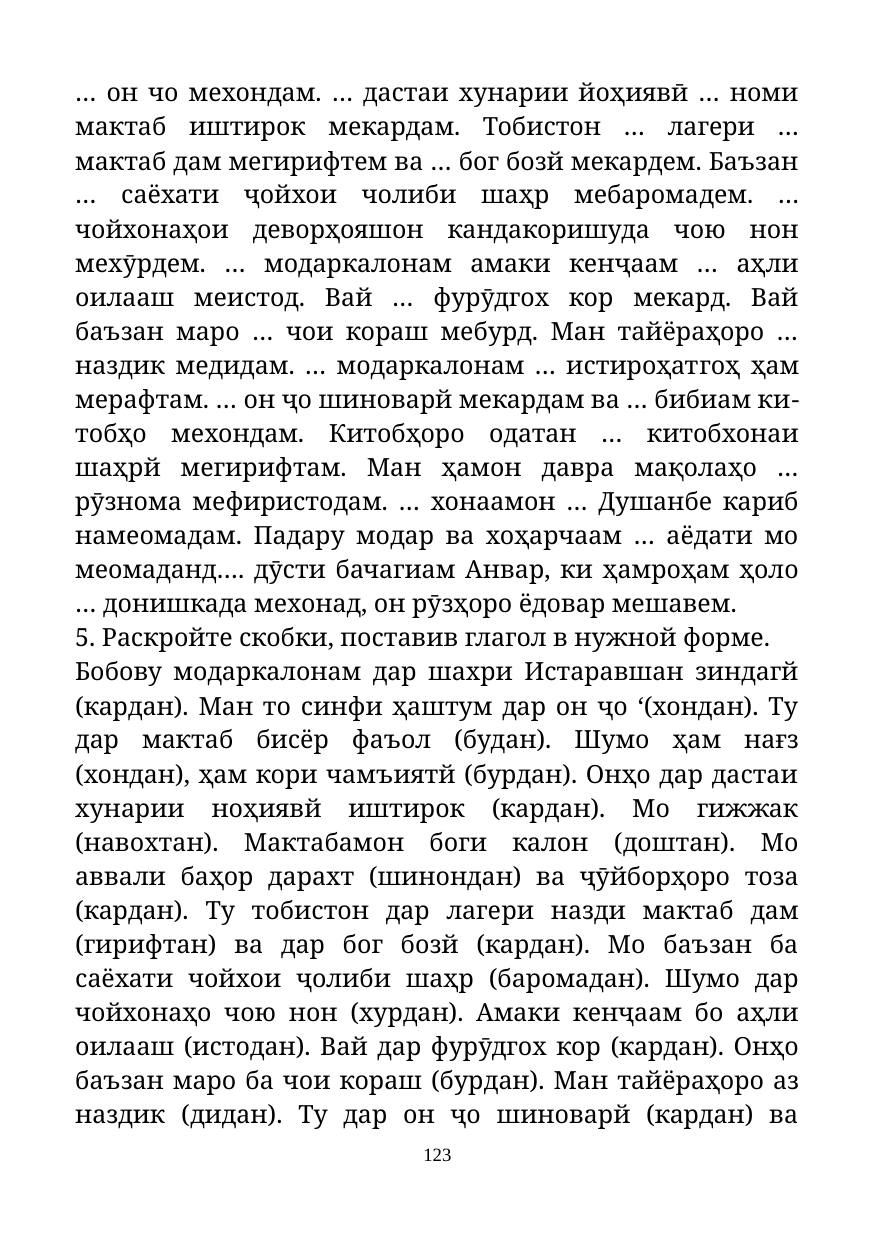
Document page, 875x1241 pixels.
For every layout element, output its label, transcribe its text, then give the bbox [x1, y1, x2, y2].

text … он чо мехондам. … дастаи хунарии йоҳиявӣ … номи мактаб иштирок ме­кардам. Тобистон … лагери … мактаб дам мегирифтем ва … бог бозй мекардем. Баъзан … саёхати ҷойхои чолиби шаҳр мебарома­дем. … чойхонаҳои деворҳояшон кандакоришуда чою нон мехӯр­дем. … модаркалонам амаки кенҷаам … аҳли оилааш меистод. Вай … фурӯдгох кор мекард. Вай баъзан маро … чои кораш мебурд. Ман тайёраҳоро … наздик медидам. … модаркалонам … истироҳат­гоҳ ҳам мерафтам. … он ҷо шиноварй мекардам ва … бибиам ки­тобҳо мехондам. Китобҳоро одатан … китобхонаи шаҳрй мегириф­там. Ман ҳамон давра мақолаҳо … рӯзнома мефиристодам. … хонаамон … Душанбе кариб намеомадам. Падару модар ва хоҳарчаам … аёдати мо меомаданд…. дӯсти бачагиам Анвар, ки ҳамроҳам ҳоло … донишкада мехонад, он рӯзҳоро ёдовар мешавем. [75, 75, 799, 620]
text Бобову модаркалонам дар шахри Истаравшан зиндагй (кардан). Ман то синфи ҳаштум дар он ҷо ‘(хондан). Ту дар мактаб бисёр фаъол (будан). Шумо ҳам нағз (хондан), ҳам кори чамъиятй (бурдан). Онҳо дар дастаи хунарии ноҳиявй иштирок (кардан). Мо гижжак (навохтан). Мактабамон боги калон (доштан). Мо аввали баҳор да­рахт (шинондан) ва ҷӯйборҳоро тоза (кардан). Ту тобистон дар лаге­ри назди мактаб дам (гирифтан) ва дар бог бозй (кардан). Мо баъзан ба саёхати чойхои ҷолиби шаҳр (баромадан). Шумо дар чойхонаҳо чою нон (хурдан). Амаки кенҷаам бо аҳли оилааш (истодан). Вай дар фурӯдгох кор (кардан). Онҳо баъзан маро ба чои кораш (бур­дан). Ман тайёраҳоро аз наздик (дидан). Ту дар он ҷо шиноварй (кардан) ва [75, 654, 799, 1131]
text 5. Раскройте скобки, поставив глагол в нужной форме. [75, 620, 799, 654]
